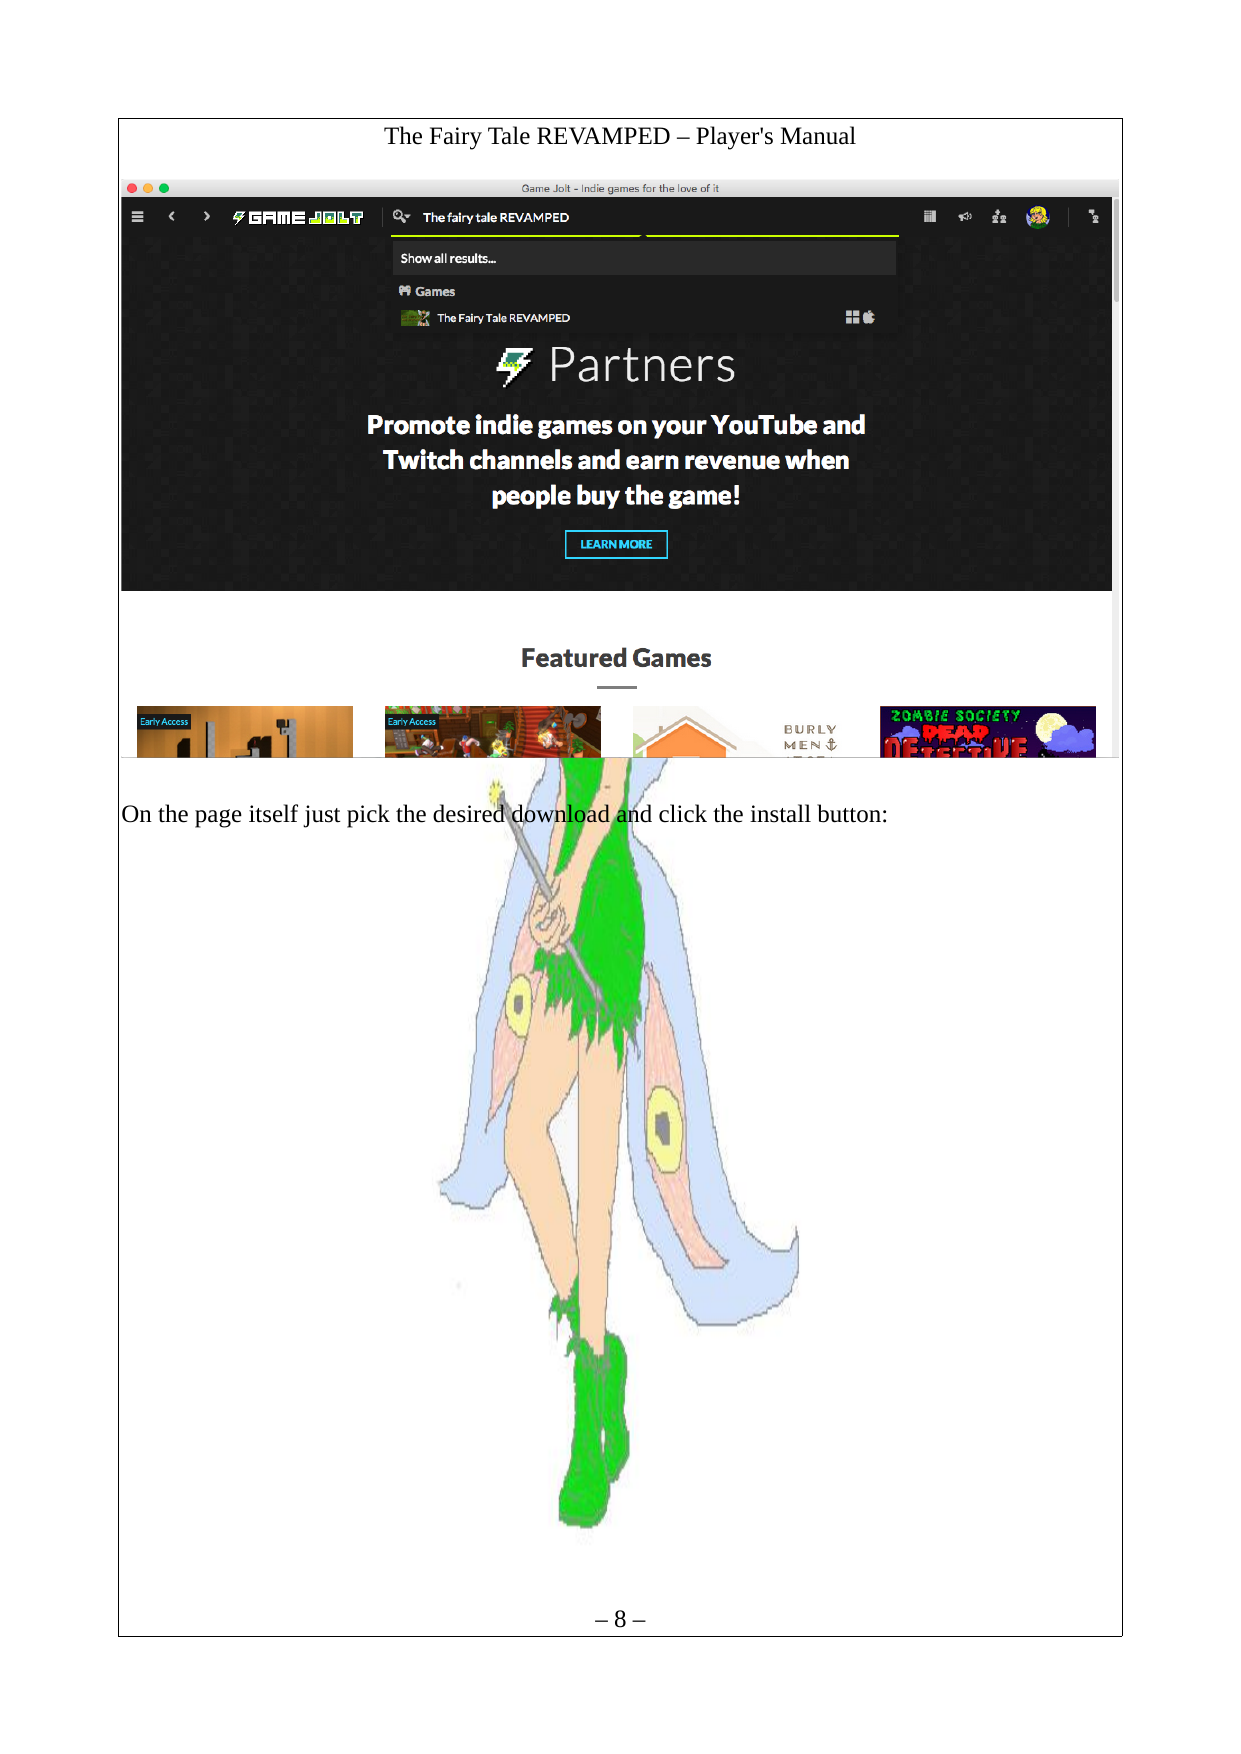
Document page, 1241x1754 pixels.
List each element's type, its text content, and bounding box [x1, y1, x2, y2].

text On the page itself just pick the desired download and click the install button: [121, 799, 1119, 827]
picture [119, 119, 1122, 1636]
